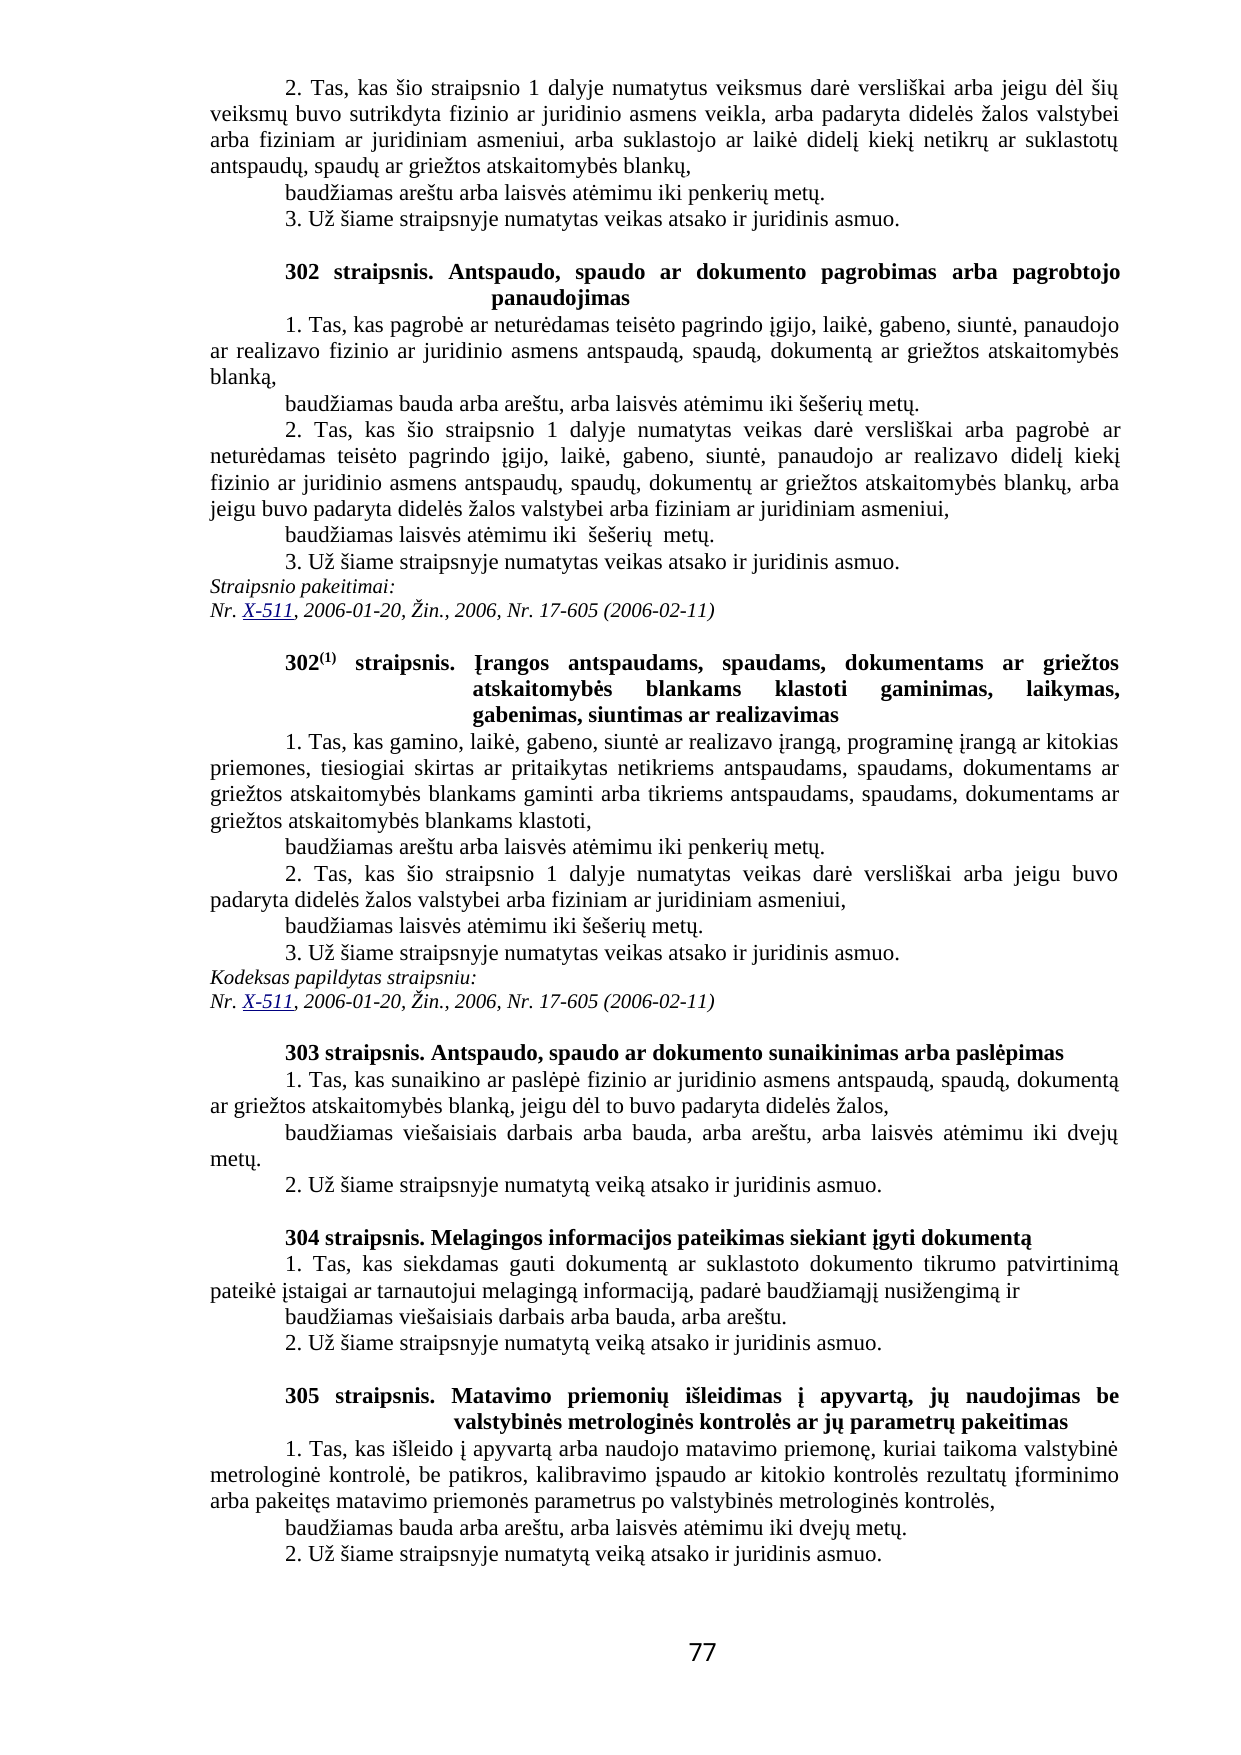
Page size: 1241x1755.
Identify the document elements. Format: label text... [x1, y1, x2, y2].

text 3. Už šiame straipsnyje numatytas veikas atsako ir juridinis asmuo. [210, 548, 1120, 574]
text 2. Už šiame straipsnyje numatytą veiką atsako ir juridinis asmuo. [210, 1171, 1120, 1198]
text baudžiamas bauda arba areštu, arba laisvės atėmimu iki dvejų metų. [210, 1514, 1120, 1540]
text baudžiamas bauda arba areštu, arba laisvės atėmimu iki šešerių metų. [210, 390, 1120, 416]
text 305 straipsnis. Matavimo priemonių išleidimas į apyvartą, jų naudojimas be valstybinės metrologinės kontrolės ar jų parametrų pakeitimas [285, 1382, 1120, 1435]
text 1. Tas, kas gamino, laikė, gabeno, siuntė ar realizavo įrangą, programinę įrangą ar kitokias priemones, tiesiogiai skirtas ar pritaikytas netikriems antspaudams, spaudams, dokumentams ar griežtos atskaitomybės blankams gaminti arba tikriems antspaudams, spaudams, dokumentams ar griežtos atskaitomybės blankams klastoti, [210, 728, 1120, 833]
text 2. Tas, kas šio straipsnio 1 dalyje numatytas veikas darė versliškai arba jeigu buvo padaryta didelės žalos valstybei arba fiziniam ar juridiniam asmeniui, [210, 859, 1120, 912]
text baudžiamas laisvės atėmimu iki šešerių metų. [210, 912, 1120, 939]
text Nr. X-511, 2006-01-20, Žin., 2006, Nr. 17-605 (2006-02-11) [210, 598, 1120, 622]
text baudžiamas laisvės atėmimu iki šešerių metų. [210, 522, 1120, 548]
text 1. Tas, kas išleido į apyvartą arba naudojo matavimo priemonę, kuriai taikoma valstybinė metrologinė kontrolė, be patikros, kalibravimo įspaudo ar kitokio kontrolės rezultatų įforminimo arba pakeitęs matavimo priemonės parametrus po valstybinės metrologinės kontrolės, [210, 1435, 1120, 1514]
text 302(1) straipsnis. Įrangos antspaudams, spaudams, dokumentams ar griežtos atskaitomybės blankams klastoti gaminimas, laikymas, gabenimas, siuntimas ar realizavimas [285, 649, 1120, 728]
text 1. Tas, kas siekdamas gauti dokumentą ar suklastoto dokumento tikrumo patvirtinimą pateikė įstaigai ar tarnautojui melagingą informaciją, padarė baudžiamąjį nusižengimą ir [210, 1250, 1120, 1303]
text baudžiamas viešaisiais darbais arba bauda, arba areštu, arba laisvės atėmimu iki dvejų metų. [210, 1118, 1120, 1171]
text Nr. X-511, 2006-01-20, Žin., 2006, Nr. 17-605 (2006-02-11) [210, 989, 1120, 1013]
text 2. Už šiame straipsnyje numatytą veiką atsako ir juridinis asmuo. [210, 1329, 1120, 1356]
text 1. Tas, kas pagrobė ar neturėdamas teisėto pagrindo įgijo, laikė, gabeno, siuntė, panaudojo ar realizavo fizinio ar juridinio asmens antspaudą, spaudą, dokumentą ar griežtos atskaitomybės blanką, [210, 311, 1120, 390]
text 303 straipsnis. Antspaudo, spaudo ar dokumento sunaikinimas arba paslėpimas [285, 1039, 1120, 1066]
text Kodeksas papildytas straipsniu: [210, 965, 1120, 989]
text 302 straipsnis. Antspaudo, spaudo ar dokumento pagrobimas arba pagrobtojo panaudojimas [285, 258, 1120, 311]
text 3. Už šiame straipsnyje numatytas veikas atsako ir juridinis asmuo. [210, 939, 1120, 965]
text 304 straipsnis. Melagingos informacijos pateikimas siekiant įgyti dokumentą [285, 1224, 1120, 1250]
text 2. Už šiame straipsnyje numatytą veiką atsako ir juridinis asmuo. [210, 1540, 1120, 1567]
text Straipsnio pakeitimai: [210, 574, 1120, 598]
text 2. Tas, kas šio straipsnio 1 dalyje numatytus veiksmus darė versliškai arba jeigu dėl šių veiksmų buvo sutrikdyta fizinio ar juridinio asmens veikla, arba padaryta didelės žalos valstybei arba fiziniam ar juridiniam asmeniui, arba suklastojo ar laikė didelį kiekį netikrų ar suklastotų antspaudų, spaudų ar griežtos atskaitomybės blankų, [210, 73, 1120, 179]
text baudžiamas areštu arba laisvės atėmimu iki penkerių metų. [210, 179, 1120, 205]
text baudžiamas viešaisiais darbais arba bauda, arba areštu. [210, 1303, 1120, 1329]
text 2. Tas, kas šio straipsnio 1 dalyje numatytas veikas darė versliškai arba pagrobė ar neturėdamas teisėto pagrindo įgijo, laikė, gabeno, siuntė, panaudojo ar realizavo didelį kiekį fizinio ar juridinio asmens antspaudų, spaudų, dokumentų ar griežtos atskaitomybės blankų, arba jeigu buvo padaryta didelės žalos valstybei arba fiziniam ar juridiniam asmeniui, [210, 416, 1120, 522]
text baudžiamas areštu arba laisvės atėmimu iki penkerių metų. [210, 833, 1120, 859]
text 3. Už šiame straipsnyje numatytas veikas atsako ir juridinis asmuo. [210, 205, 1120, 232]
text 1. Tas, kas sunaikino ar paslėpė fizinio ar juridinio asmens antspaudą, spaudą, dokumentą ar griežtos atskaitomybės blanką, jeigu dėl to buvo padaryta didelės žalos, [210, 1066, 1120, 1118]
